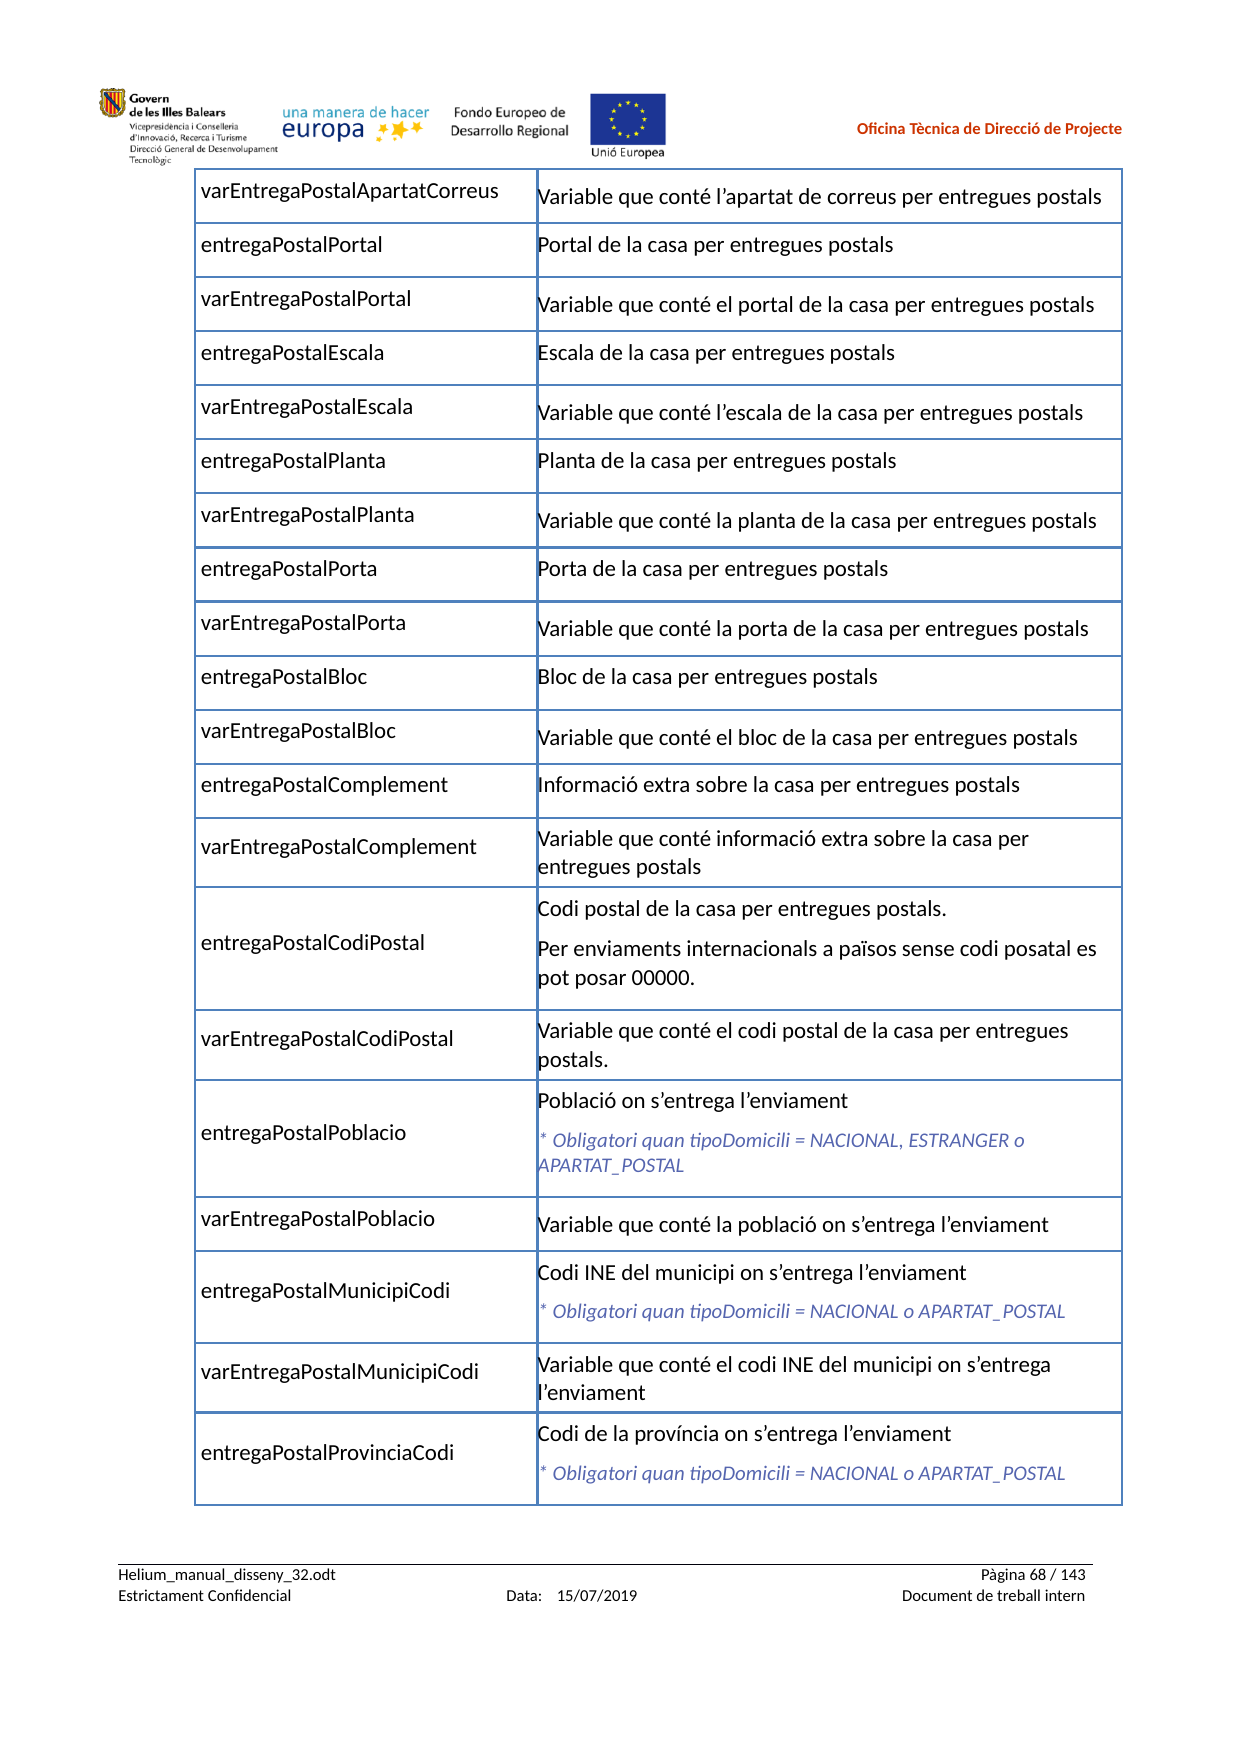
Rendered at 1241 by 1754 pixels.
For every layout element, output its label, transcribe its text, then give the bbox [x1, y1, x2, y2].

table_cell Variable que conté la planta de la casa per entregues postals [539, 494, 1121, 546]
table_cell Variable que conté informació extra sobre la casa per entregues postals [539, 819, 1121, 886]
table_cell Variable que conté el portal de la casa per entregues postals [539, 278, 1121, 330]
table_cell Variable que conté l’apartat de correus per entregues postals [539, 170, 1121, 222]
table_cell Bloc de la casa per entregues postals [539, 657, 1121, 708]
table_cell entregaPostalComplement [196, 765, 536, 817]
table_cell Variable que conté la població on s’entrega l’enviament [539, 1198, 1121, 1250]
picture [99, 87, 668, 166]
table_cell Planta de la casa per entregues postals [539, 440, 1121, 492]
table_cell entregaPostalCodiPostal [196, 888, 536, 1009]
table_cell varEntregaPostalApartatCorreus [196, 170, 536, 222]
table_cell Escala de la casa per entregues postals [539, 332, 1121, 384]
table_cell Informació extra sobre la casa per entregues postals [539, 765, 1121, 817]
table_cell varEntregaPostalMunicipiCodi [196, 1344, 536, 1411]
table_cell Codi postal de la casa per entregues postals. Per enviaments internacionals a països sense codi posatal es pot posar 00000. [539, 888, 1121, 1009]
table_cell varEntregaPostalPorta [196, 603, 536, 654]
table_cell Portal de la casa per entregues postals [539, 224, 1121, 276]
table_cell varEntregaPostalComplement [196, 819, 536, 886]
table_cell entregaPostalBloc [196, 657, 536, 708]
table_cell Variable que conté el bloc de la casa per entregues postals [539, 711, 1121, 763]
table_cell Variable que conté el codi postal de la casa per entregues postals. [539, 1011, 1121, 1078]
table_cell Variable que conté la porta de la casa per entregues postals [539, 603, 1121, 654]
table_cell Variable que conté el codi INE del municipi on s’entrega l’enviament [539, 1344, 1121, 1411]
table_cell Població on s’entrega l’enviament * Obligatori quan tipoDomicili = NACIONAL, ESTRANGER o APARTAT_POSTAL [539, 1081, 1121, 1196]
table_cell varEntregaPostalEscala [196, 386, 536, 438]
table_cell varEntregaPostalBloc [196, 711, 536, 763]
table_cell entregaPostalMunicipiCodi [196, 1252, 536, 1342]
table_cell Variable que conté l’escala de la casa per entregues postals [539, 386, 1121, 438]
table_cell entregaPostalProvinciaCodi [196, 1414, 536, 1503]
table_cell entregaPostalPoblacio [196, 1081, 536, 1196]
table_cell entregaPostalEscala [196, 332, 536, 384]
table_cell Codi de la província on s’entrega l’enviament * Obligatori quan tipoDomicili = NACIONAL o APARTAT_POSTAL [539, 1414, 1121, 1503]
table_cell entregaPostalPorta [196, 549, 536, 600]
table_cell varEntregaPostalCodiPostal [196, 1011, 536, 1078]
table_cell Porta de la casa per entregues postals [539, 549, 1121, 600]
table_cell entregaPostalPlanta [196, 440, 536, 492]
table_cell entregaPostalPortal [196, 224, 536, 276]
table_cell varEntregaPostalPortal [196, 278, 536, 330]
table_cell varEntregaPostalPoblacio [196, 1198, 536, 1250]
table_cell Codi INE del municipi on s’entrega l’enviament * Obligatori quan tipoDomicili = NACIONAL o APARTAT_POSTAL [539, 1252, 1121, 1342]
table_cell varEntregaPostalPlanta [196, 494, 536, 546]
